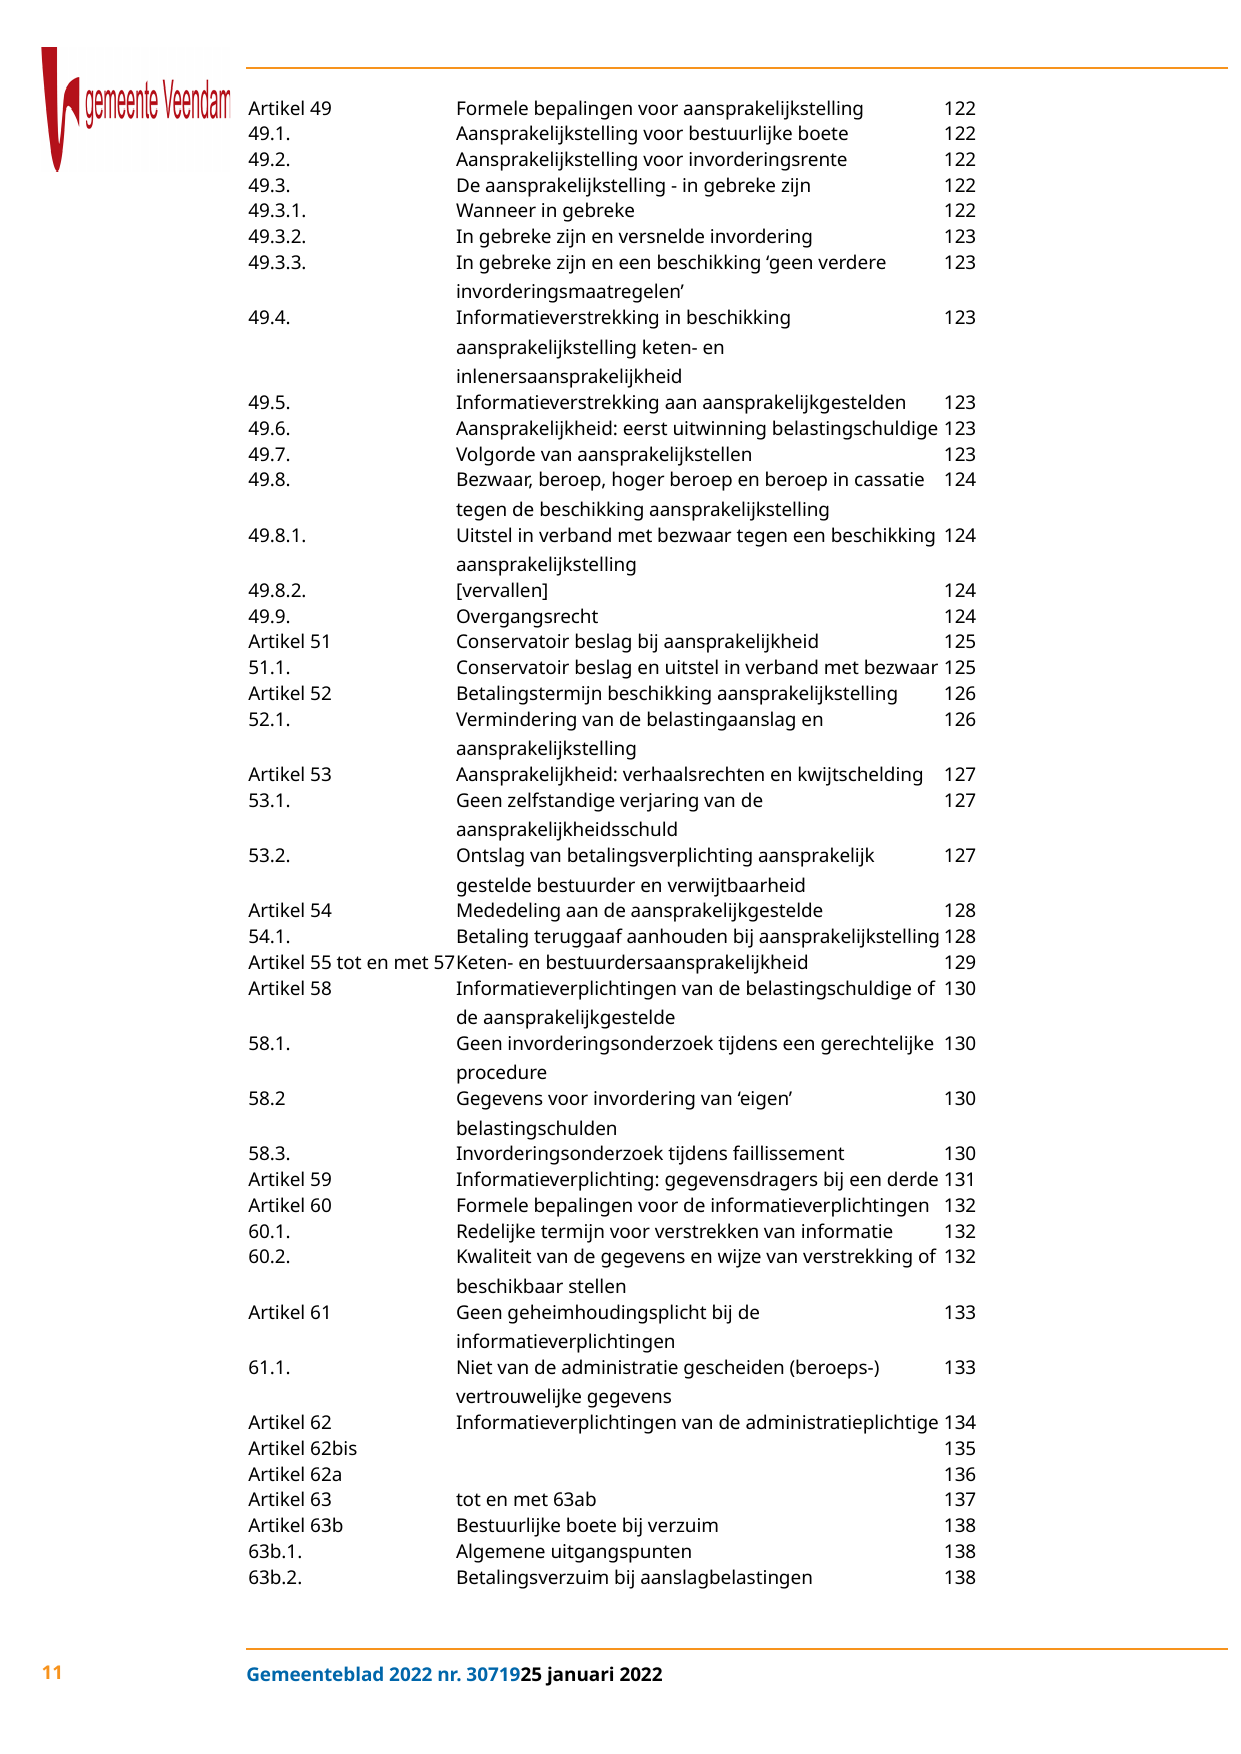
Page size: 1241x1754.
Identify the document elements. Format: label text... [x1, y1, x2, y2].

table_cell 138 [944, 1538, 1152, 1564]
table_cell Conservatoir beslag en uitstel in verband met bezwaar [456, 654, 944, 680]
table_cell Geen geheimhoudingsplicht bij de informatieverplichtingen [456, 1299, 944, 1354]
table_cell Kwaliteit van de gegevens en wijze van verstrekking of beschikbaar stellen [456, 1244, 944, 1299]
table_cell Informatieverplichting: gegevensdragers bij een derde [456, 1166, 944, 1192]
table_cell Artikel 62bis [248, 1435, 456, 1461]
table_cell 128 [944, 923, 1152, 949]
table_cell 53.1. [248, 787, 456, 842]
table_cell Artikel 52 [248, 680, 456, 706]
table_cell Artikel 53 [248, 761, 456, 787]
table_cell 49.3.2. [248, 224, 456, 249]
table_cell 49.9. [248, 603, 456, 629]
table_cell Informatieverplichtingen van de administratieplichtige [456, 1410, 944, 1435]
table_cell Ontslag van betalingsverplichting aansprakelijk gestelde bestuurder en verwijtbaarheid [456, 842, 944, 897]
table_cell De aansprakelijkstelling - in gebreke zijn [456, 172, 944, 198]
table_cell Artikel 51 [248, 629, 456, 654]
table_cell Aansprakelijkheid: eerst uitwinning belastingschuldige [456, 415, 944, 441]
table_cell 60.2. [248, 1244, 456, 1299]
table_cell Wanneer in gebreke [456, 198, 944, 223]
table_cell 123 [944, 441, 1152, 467]
table_cell 130 [944, 975, 1152, 1030]
table_cell Informatieverstrekking aan aansprakelijkgestelden [456, 389, 944, 415]
table_cell 131 [944, 1166, 1152, 1192]
table_cell Keten- en bestuurdersaansprakelijkheid [456, 949, 944, 975]
table_cell Artikel 59 [248, 1166, 456, 1192]
table_cell 54.1. [248, 923, 456, 949]
table_cell 58.3. [248, 1141, 456, 1166]
table_cell Informatieverstrekking in beschikking aansprakelijkstelling keten- en inlenersaansprakelijkheid [456, 305, 944, 389]
table_cell Formele bepalingen voor de informatieverplichtingen [456, 1192, 944, 1218]
table_cell Artikel 60 [248, 1192, 456, 1218]
table_cell 49.3.1. [248, 198, 456, 223]
table_cell 58.1. [248, 1030, 456, 1085]
table_cell Artikel 61 [248, 1299, 456, 1354]
table_cell 122 [944, 146, 1152, 172]
table_cell Invorderingsonderzoek tijdens faillissement [456, 1141, 944, 1166]
table_cell Mededeling aan de aansprakelijkgestelde [456, 898, 944, 923]
table_cell 63b.1. [248, 1538, 456, 1564]
table_cell 49.2. [248, 146, 456, 172]
table_cell [456, 1435, 944, 1461]
table_cell Artikel 54 [248, 898, 456, 923]
table_cell 123 [944, 224, 1152, 249]
table_cell 49.8.1. [248, 522, 456, 577]
table_cell 49.3.3. [248, 249, 456, 304]
table_cell 134 [944, 1410, 1152, 1435]
table_cell 125 [944, 654, 1152, 680]
table_cell Overgangsrecht [456, 603, 944, 629]
table_cell 122 [944, 121, 1152, 146]
table_cell Artikel 55 tot en met 57 [248, 949, 456, 975]
table_cell 130 [944, 1141, 1152, 1166]
table_cell Volgorde van aansprakelijkstellen [456, 441, 944, 467]
table_cell 49.1. [248, 121, 456, 146]
table_cell 135 [944, 1435, 1152, 1461]
table_cell 126 [944, 706, 1152, 761]
table_cell Formele bepalingen voor aansprakelijkstelling [456, 95, 944, 121]
table_cell Geen invorderingsonderzoek tijdens een gerechtelijke procedure [456, 1030, 944, 1085]
table_cell tot en met 63ab [456, 1487, 944, 1512]
table_cell 127 [944, 761, 1152, 787]
table_cell Artikel 62 [248, 1410, 456, 1435]
table_cell 133 [944, 1299, 1152, 1354]
table_cell 49.8.2. [248, 577, 456, 603]
table_cell 124 [944, 467, 1152, 522]
table_cell 122 [944, 198, 1152, 223]
table_cell Gegevens voor invordering van ‘eigen’ belastingschulden [456, 1085, 944, 1141]
table_cell Betalingsverzuim bij aanslagbelastingen [456, 1564, 944, 1589]
table_cell Betaling teruggaaf aanhouden bij aansprakelijkstelling [456, 923, 944, 949]
table_cell 49.3. [248, 172, 456, 198]
table_cell Niet van de administratie gescheiden (beroeps-) vertrouwelijke gegevens [456, 1354, 944, 1409]
table_cell 122 [944, 95, 1152, 121]
table_cell Redelijke termijn voor verstrekken van informatie [456, 1218, 944, 1243]
table_cell [vervallen] [456, 577, 944, 603]
table_cell In gebreke zijn en een beschikking ‘geen verdere invorderingsmaatregelen’ [456, 249, 944, 304]
picture [41, 47, 231, 172]
table_cell 125 [944, 629, 1152, 654]
table_cell 138 [944, 1564, 1152, 1589]
table_cell [456, 1461, 944, 1487]
table_cell 124 [944, 522, 1152, 577]
table_cell Geen zelfstandige verjaring van de aansprakelijkheidsschuld [456, 787, 944, 842]
table_cell 128 [944, 898, 1152, 923]
table_cell 60.1. [248, 1218, 456, 1243]
table_cell Artikel 63b [248, 1513, 456, 1538]
table_cell 51.1. [248, 654, 456, 680]
table_cell In gebreke zijn en versnelde invordering [456, 224, 944, 249]
table_cell Bestuurlijke boete bij verzuim [456, 1513, 944, 1538]
table_cell 124 [944, 577, 1152, 603]
table_cell Vermindering van de belastingaanslag en aansprakelijkstelling [456, 706, 944, 761]
table_cell Aansprakelijkstelling voor invorderingsrente [456, 146, 944, 172]
table_cell 123 [944, 305, 1152, 389]
table_cell Bezwaar, beroep, hoger beroep en beroep in cassatie tegen de beschikking aansprakelijkstelling [456, 467, 944, 522]
table_cell 49.6. [248, 415, 456, 441]
table_cell 123 [944, 249, 1152, 304]
table_cell 127 [944, 842, 1152, 897]
table_cell 63b.2. [248, 1564, 456, 1589]
table_cell 132 [944, 1244, 1152, 1299]
table_cell Artikel 63 [248, 1487, 456, 1512]
table_cell 52.1. [248, 706, 456, 761]
table_cell 49.5. [248, 389, 456, 415]
table_cell 49.4. [248, 305, 456, 389]
table_cell Uitstel in verband met bezwaar tegen een beschikking aansprakelijkstelling [456, 522, 944, 577]
table_cell 58.2 [248, 1085, 456, 1141]
table_cell Conservatoir beslag bij aansprakelijkheid [456, 629, 944, 654]
table_cell 123 [944, 415, 1152, 441]
table_cell Betalingstermijn beschikking aansprakelijkstelling [456, 680, 944, 706]
table_cell 129 [944, 949, 1152, 975]
table_cell 124 [944, 603, 1152, 629]
table_cell 132 [944, 1192, 1152, 1218]
table_cell 136 [944, 1461, 1152, 1487]
table_cell Artikel 58 [248, 975, 456, 1030]
table_cell 49.8. [248, 467, 456, 522]
table_cell 122 [944, 172, 1152, 198]
table_cell Artikel 62a [248, 1461, 456, 1487]
table_cell Aansprakelijkstelling voor bestuurlijke boete [456, 121, 944, 146]
table_cell 130 [944, 1030, 1152, 1085]
table_cell 137 [944, 1487, 1152, 1512]
table_cell Informatieverplichtingen van de belastingschuldige of de aansprakelijkgestelde [456, 975, 944, 1030]
table_cell Algemene uitgangspunten [456, 1538, 944, 1564]
table_cell 138 [944, 1513, 1152, 1538]
table_cell 53.2. [248, 842, 456, 897]
table_cell 127 [944, 787, 1152, 842]
table_cell 126 [944, 680, 1152, 706]
table_cell 123 [944, 389, 1152, 415]
table_cell Aansprakelijkheid: verhaalsrechten en kwijtschelding [456, 761, 944, 787]
table_cell 130 [944, 1085, 1152, 1141]
table_cell 133 [944, 1354, 1152, 1409]
table_cell 49.7. [248, 441, 456, 467]
table_cell Artikel 49 [248, 95, 456, 121]
table_cell 61.1. [248, 1354, 456, 1409]
table_cell 132 [944, 1218, 1152, 1243]
